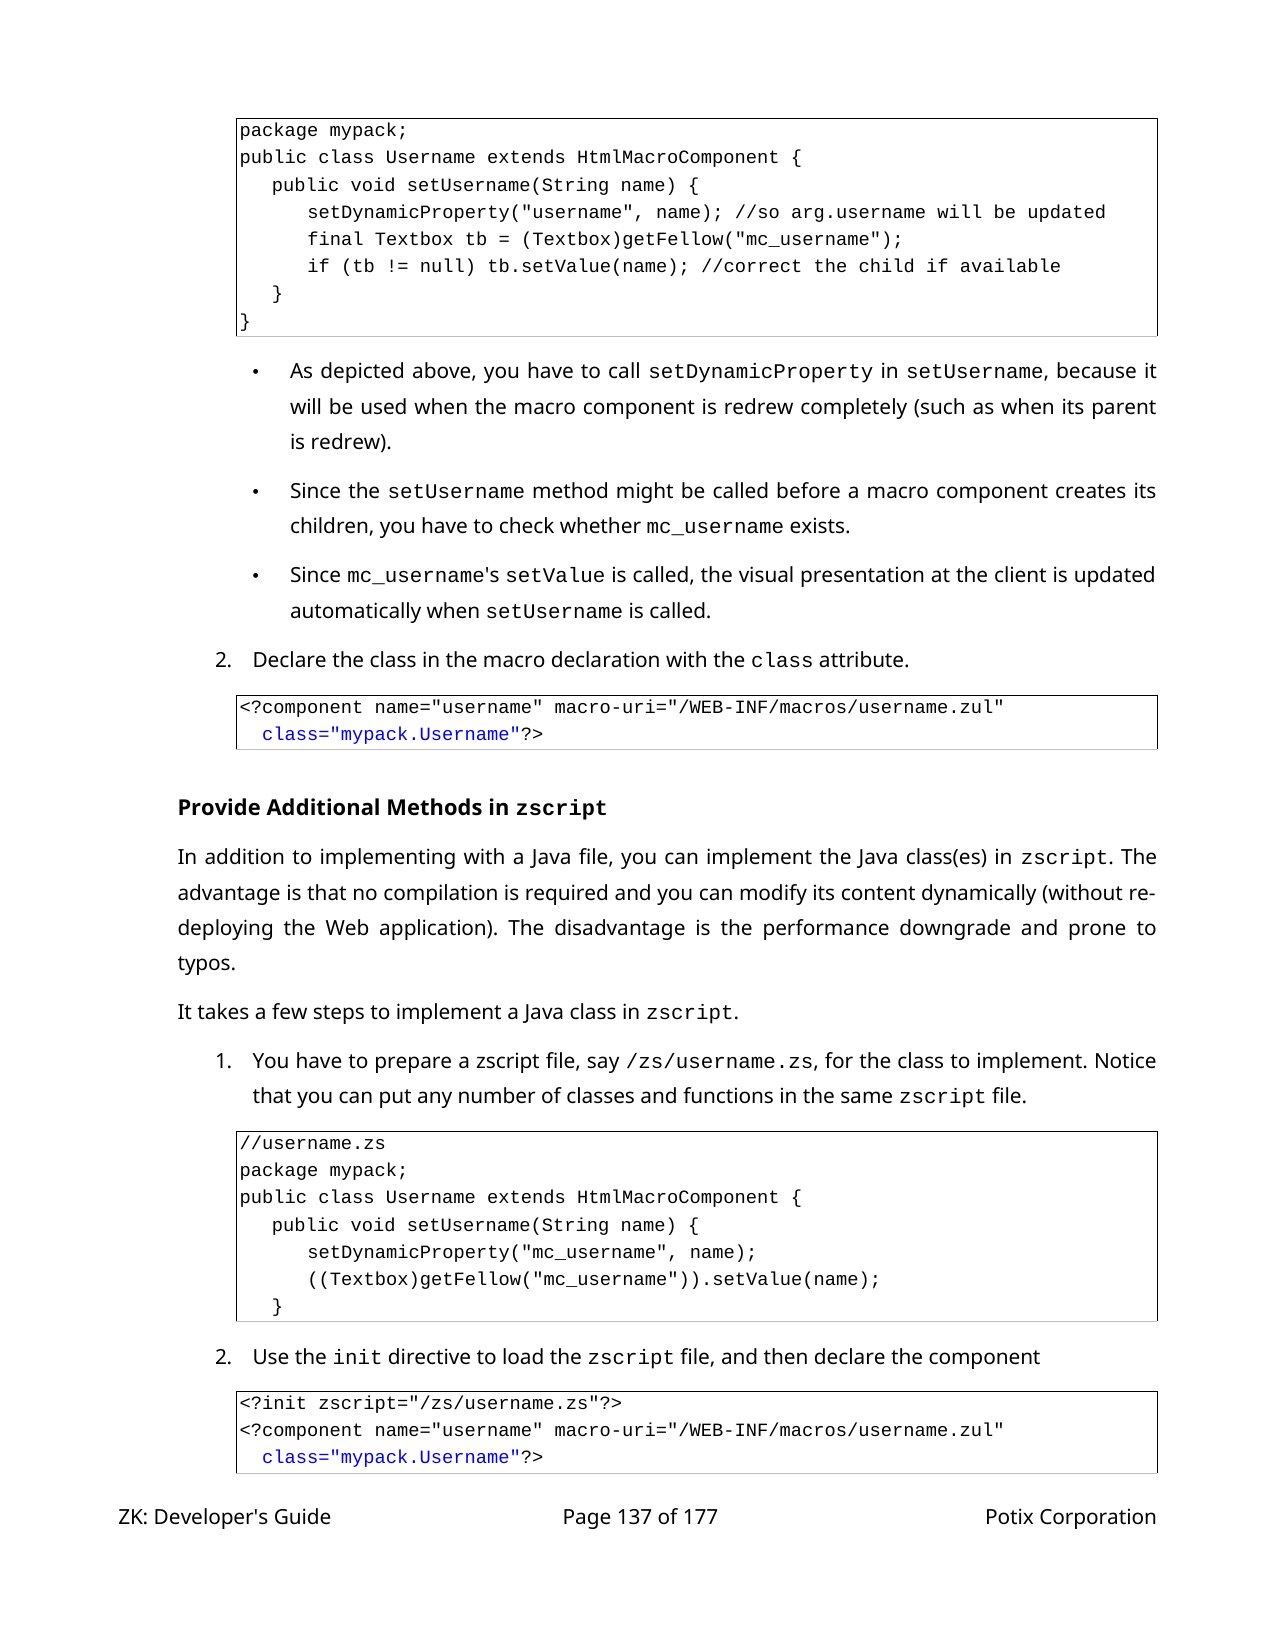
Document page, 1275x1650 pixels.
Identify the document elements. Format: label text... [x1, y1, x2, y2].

text It takes a few steps to implement a Java class in zscript. [177, 997, 1157, 1026]
text class="mypack.Username"?> [237, 1445, 1157, 1473]
text public class Username extends HtmlMacroComponent { [237, 145, 1157, 169]
text <?component name="username" macro-uri="/WEB-INF/macros/username.zul" [237, 696, 1157, 719]
text //username.zs [237, 1132, 1157, 1155]
text public void setUsername(String name) { [237, 172, 1157, 197]
text In addition to implementing with a Java file, you can implement the Java class(es) in zscript. The advantage is that no compilation is required and you can modify its content dynamically (without re-deploying the Web application). The disadvantage is the performance downgrade and prone to typos. [177, 842, 1157, 976]
text package mypack; [237, 119, 1157, 142]
text final Textbox tb = (Textbox)getFellow("mc_username"); [237, 227, 1157, 251]
list Use the init directive to load the zscript file, and then declare the component [215, 1342, 1157, 1370]
text <?init zscript="/zs/username.zs"?> [237, 1392, 1157, 1415]
subtitle Provide Additional Methods in zscript [177, 791, 1157, 822]
list Declare the class in the macro declaration with the class attribute. [215, 645, 1157, 674]
text public class Username extends HtmlMacroComponent { [237, 1185, 1157, 1209]
text } [237, 308, 1157, 336]
text setDynamicProperty("mc_username", name); [237, 1239, 1157, 1264]
text <?component name="username" macro-uri="/WEB-INF/macros/username.zul" [237, 1418, 1157, 1442]
text package mypack; [237, 1158, 1157, 1182]
text setDynamicProperty("username", name); //so arg.username will be updated [237, 200, 1157, 224]
text } [237, 1294, 1157, 1321]
list As depicted above, you have to call setDynamicProperty in setUsername, because it will be used when the macro component is redrew completely (such as when its parent is redrew). [252, 356, 1157, 455]
list Since mc_username's setValue is called, the visual presentation at the client is updated automatically when setUsername is called. [252, 561, 1157, 625]
list Since the setUsername method might be called before a macro component creates its children, you have to check whether mc_username exists. [252, 476, 1157, 540]
text ((Textbox)getFellow("mc_username")).setValue(name); [237, 1267, 1157, 1291]
text class="mypack.Username"?> [237, 722, 1157, 749]
text if (tb != null) tb.setValue(name); //correct the child if available [237, 254, 1157, 278]
text public void setUsername(String name) { [237, 1212, 1157, 1237]
text } [237, 281, 1157, 306]
list You have to prepare a zscript file, say /zs/username.zs, for the class to implement. Notice that you can put any number of classes and functions in the same zscript file. [215, 1046, 1157, 1110]
